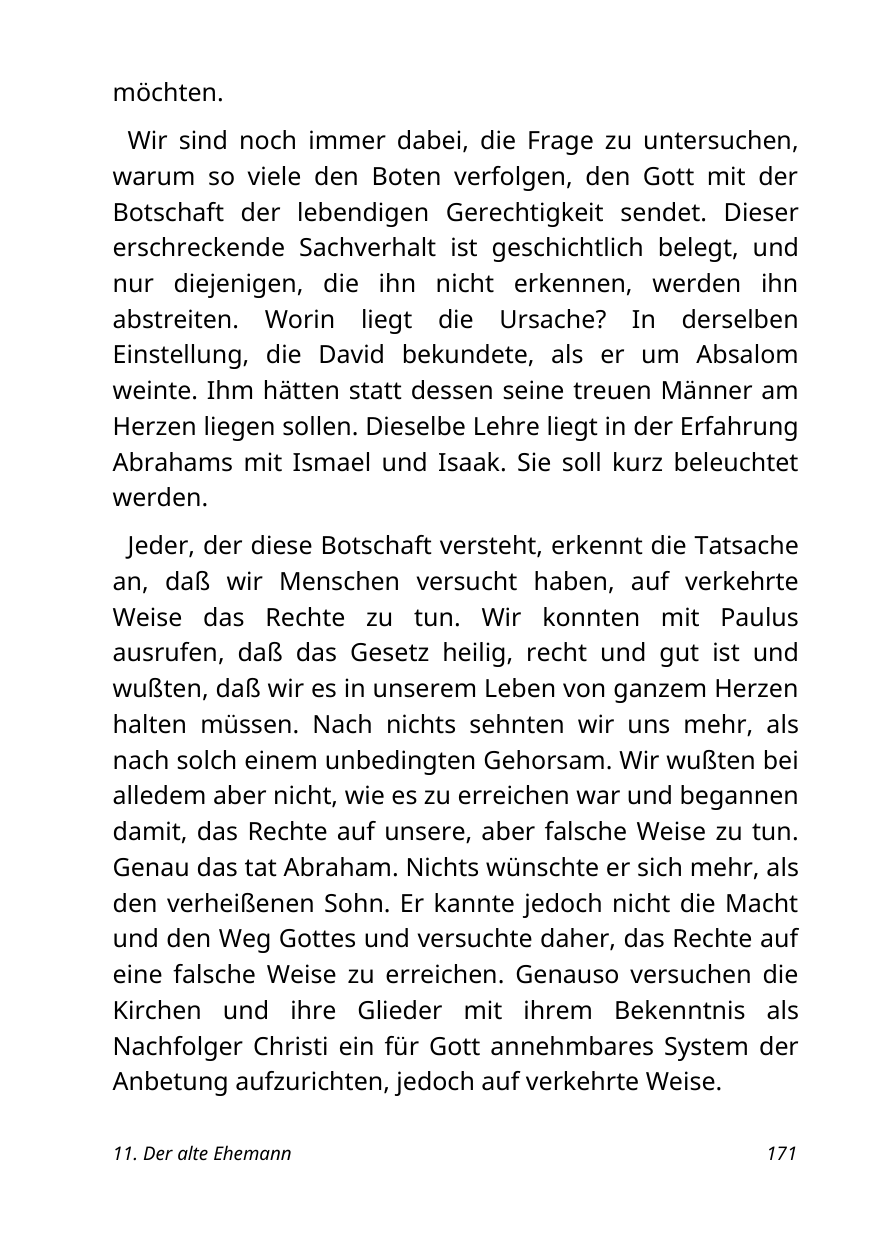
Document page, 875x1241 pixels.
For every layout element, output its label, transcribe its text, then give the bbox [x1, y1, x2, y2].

text Wir sind noch immer dabei, die Frage zu untersuchen, warum so viele den Boten verfolgen, den Gott mit der Botschaft der lebendigen Gerechtigkeit sendet. Dieser erschreckende Sachverhalt ist geschichtlich belegt, und nur diejenigen, die ihn nicht erkennen, werden ihn abstreiten. Worin liegt die Ursache? In derselben Einstellung, die David bekundete, als er um Absalom weinte. Ihm hätten statt dessen seine treuen Männer am Herzen liegen sollen. Dieselbe Lehre liegt in der Erfahrung Abrahams mit Ismael und Isaak. Sie soll kurz beleuchtet werden. [112, 123, 799, 514]
text möchten. [112, 75, 799, 109]
text Jeder, der diese Botschaft versteht, erkennt die Tatsache an, daß wir Menschen versucht haben, auf verkehrte Weise das Rechte zu tun. Wir konnten mit Paulus ausrufen, daß das Gesetz heilig, recht und gut ist und wußten, daß wir es in unserem Leben von ganzem Herzen halten müssen. Nach nichts sehnten wir uns mehr, als nach solch einem unbedingten Gehorsam. Wir wußten bei alledem aber nicht, wie es zu erreichen war und begannen damit, das Rechte auf unsere, aber falsche Weise zu tun. Genau das tat Abraham. Nichts wünschte er sich mehr, als den verheißenen Sohn. Er kannte jedoch nicht die Macht und den Weg Gottes und versuchte daher, das Rechte auf eine falsche Weise zu erreichen. Genauso versuchen die Kirchen und ihre Glieder mit ihrem Bekenntnis als Nachfolger Christi ein für Gott annehmbares System der Anbetung aufzurichten, jedoch auf verkehrte Weise. [112, 528, 799, 1098]
